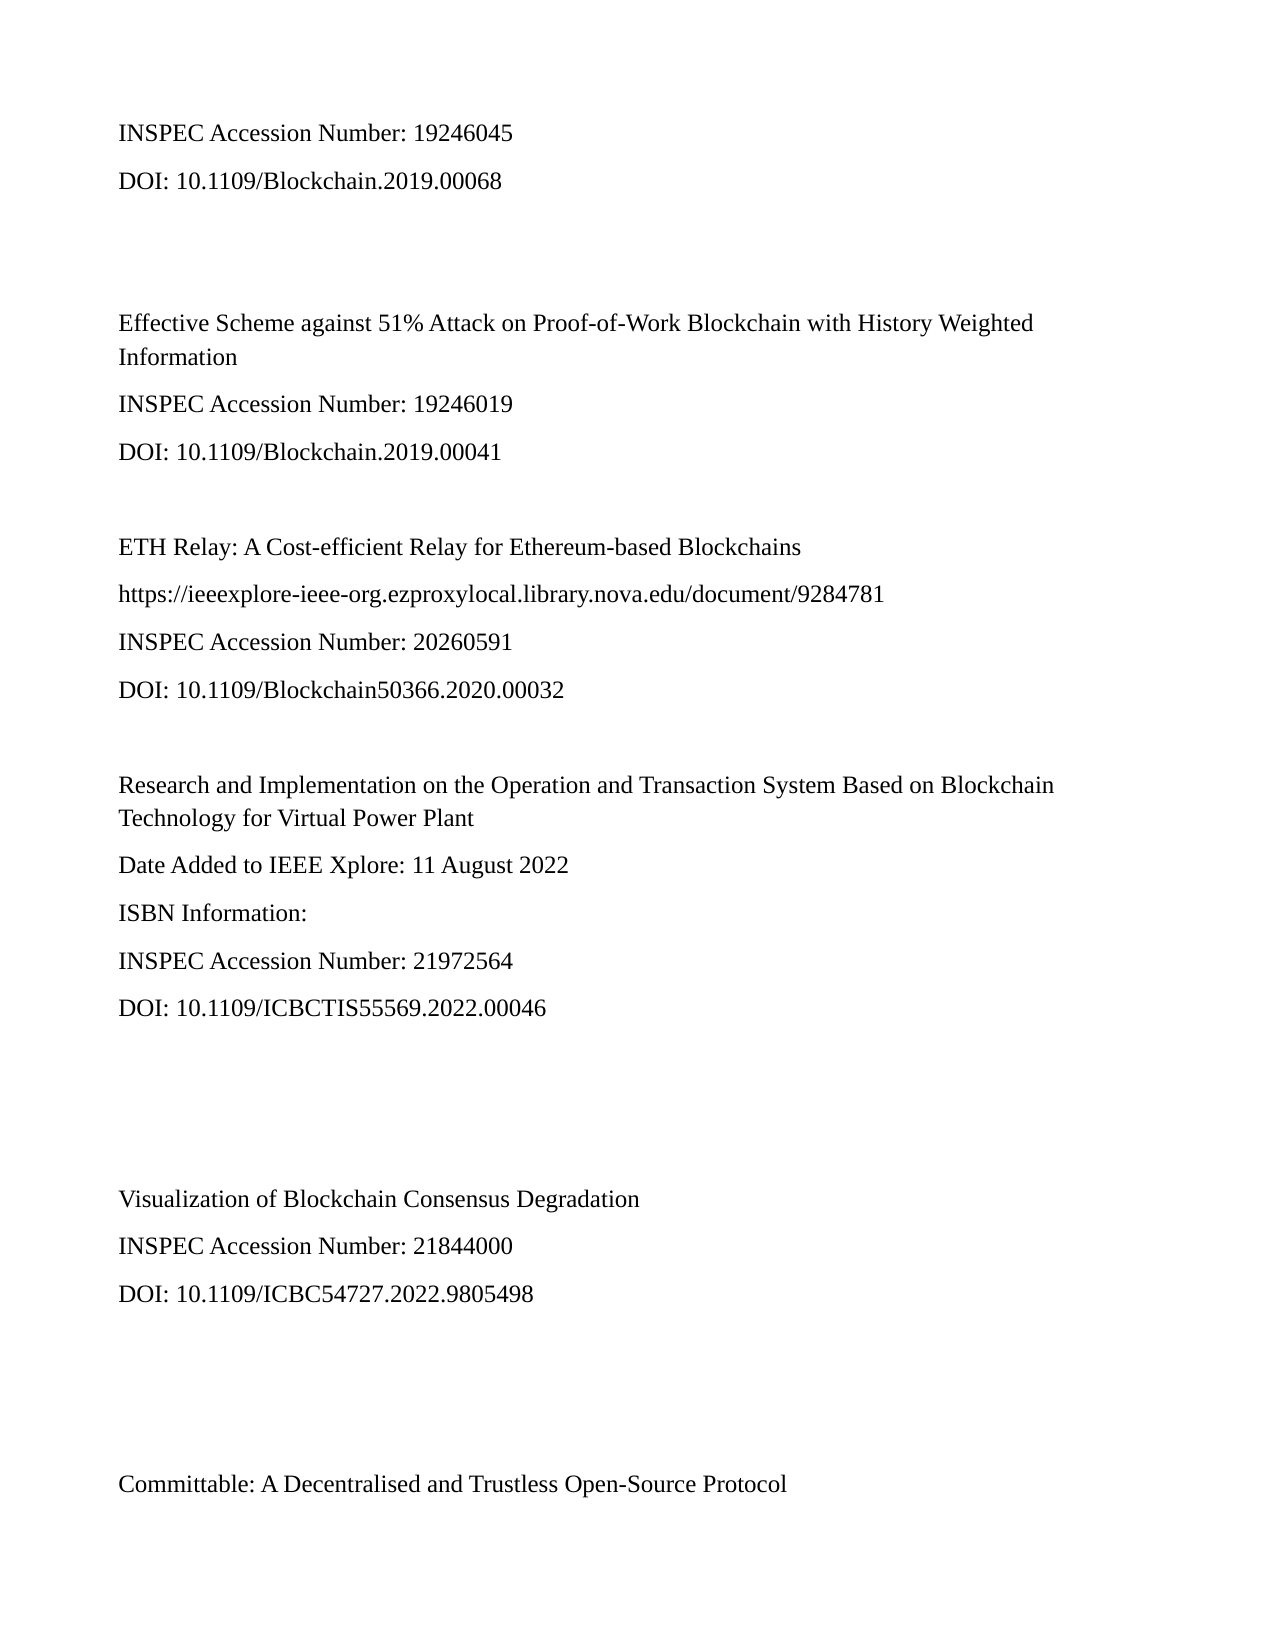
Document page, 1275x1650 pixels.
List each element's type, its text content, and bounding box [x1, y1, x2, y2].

text Research and Implementation on the Operation and Transaction System Based on Blockchain Technology for Virtual Power Plant [118, 770, 1157, 832]
text INSPEC Accession Number: 21844000 [118, 1231, 1157, 1260]
text INSPEC Accession Number: 19246019 [118, 389, 1157, 418]
text Visualization of Blockchain Consensus Degradation [118, 1184, 1157, 1213]
text DOI: 10.1109/ICBCTIS55569.2022.00046 [118, 993, 1157, 1022]
text ETH Relay: A Cost-efficient Relay for Ethereum-based Blockchains [118, 532, 1157, 561]
text INSPEC Accession Number: 19246045 [118, 118, 1157, 147]
text DOI: 10.1109/ICBC54727.2022.9805498 [118, 1279, 1157, 1308]
text Committable: A Decentralised and Trustless Open-Source Protocol [118, 1469, 1157, 1498]
text https://ieeexplore-ieee-org.ezproxylocal.library.nova.edu/document/9284781 [118, 579, 1157, 608]
text ISBN Information: [118, 898, 1157, 927]
text DOI: 10.1109/Blockchain.2019.00068 [118, 166, 1157, 194]
text Effective Scheme against 51% Attack on Proof-of-Work Blockchain with History Weighted Information [118, 308, 1157, 370]
text Date Added to IEEE Xplore: 11 August 2022 [118, 851, 1157, 879]
text DOI: 10.1109/Blockchain50366.2020.00032 [118, 675, 1157, 703]
text DOI: 10.1109/Blockchain.2019.00041 [118, 437, 1157, 466]
text INSPEC Accession Number: 21972564 [118, 946, 1157, 974]
text INSPEC Accession Number: 20260591 [118, 627, 1157, 656]
